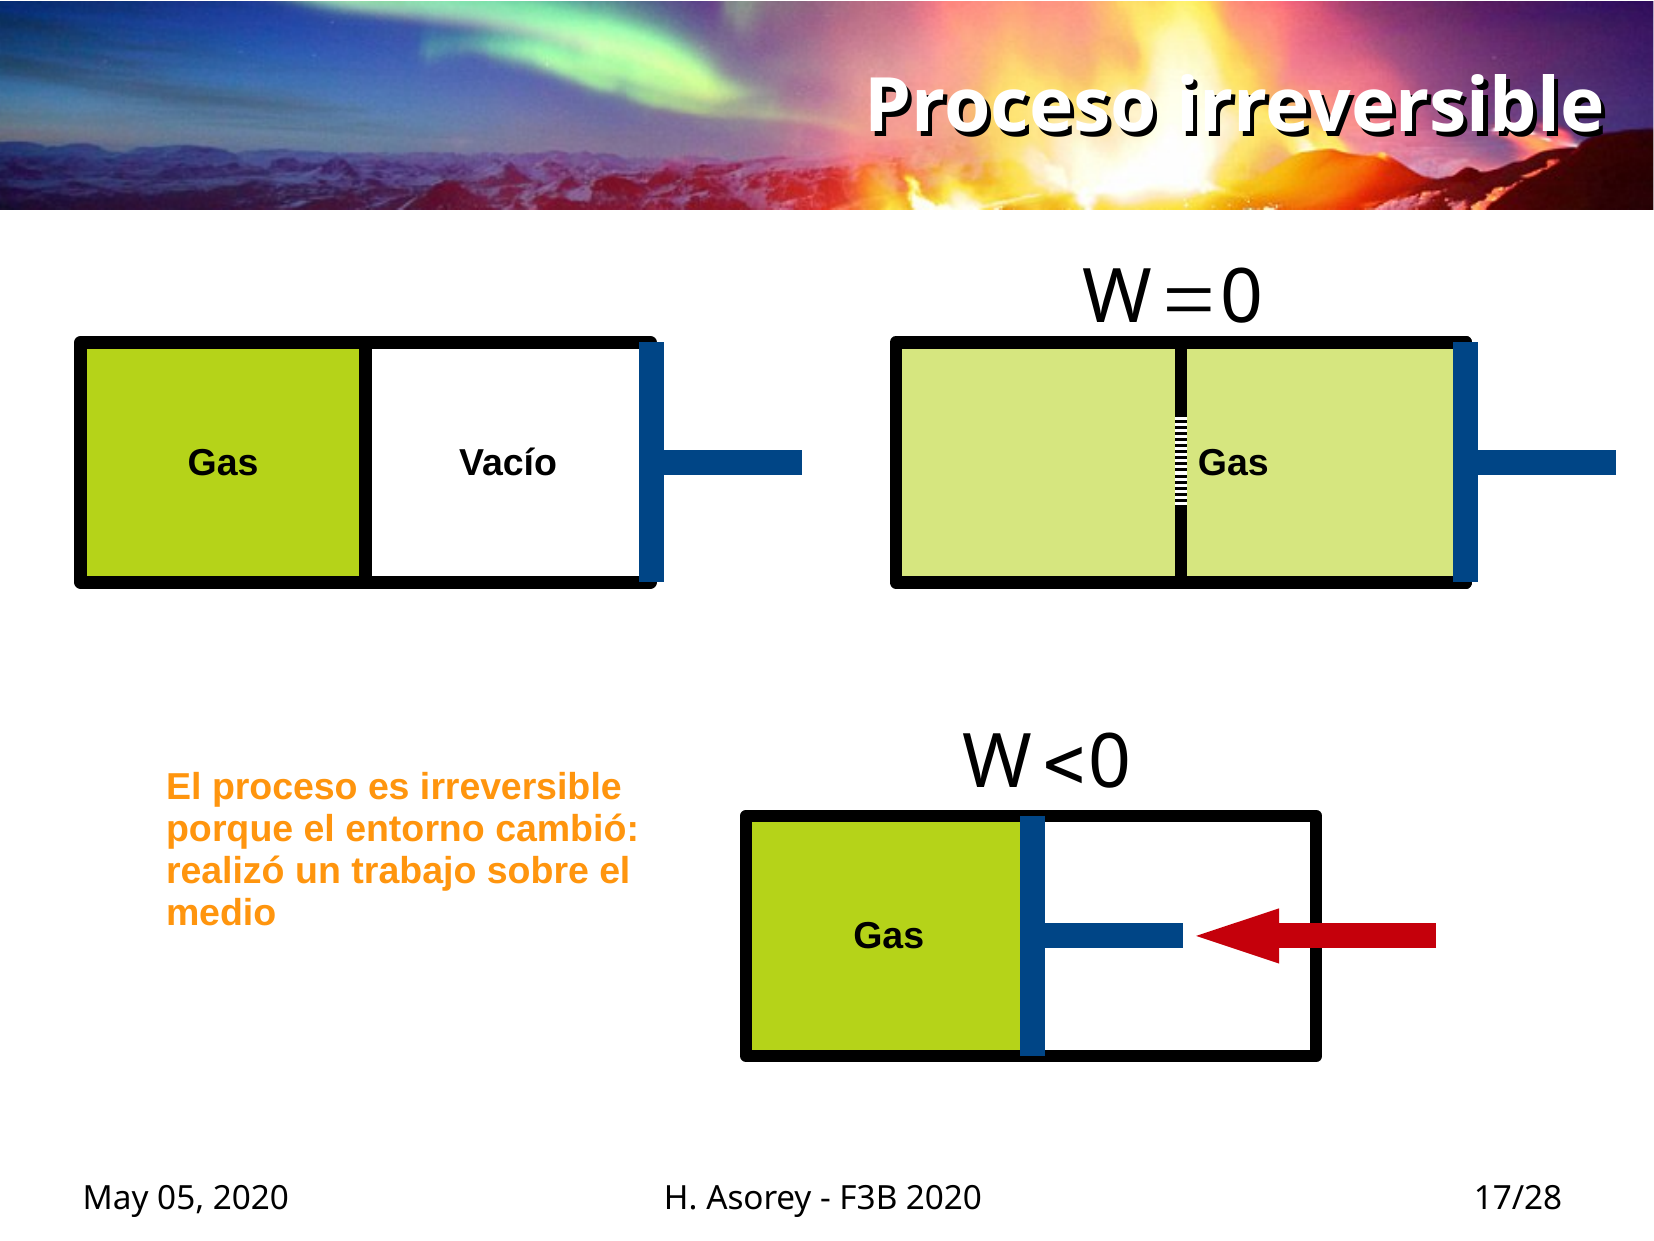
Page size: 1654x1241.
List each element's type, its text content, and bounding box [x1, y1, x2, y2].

text_box Gas [895, 342, 1175, 583]
text_box El proceso es irreversible porque el entorno cambió: realizó un trabajo sobre el medio [151, 758, 752, 1129]
text_box Vacío [365, 342, 651, 583]
text_box Gas [1187, 349, 1453, 576]
text_box Gas [80, 342, 365, 583]
text_box Gas [752, 815, 1025, 1056]
title Proceso irreversible [45, 15, 1606, 191]
chart [953, 715, 1149, 807]
chart [1073, 250, 1281, 343]
picture [0, 1, 1654, 210]
